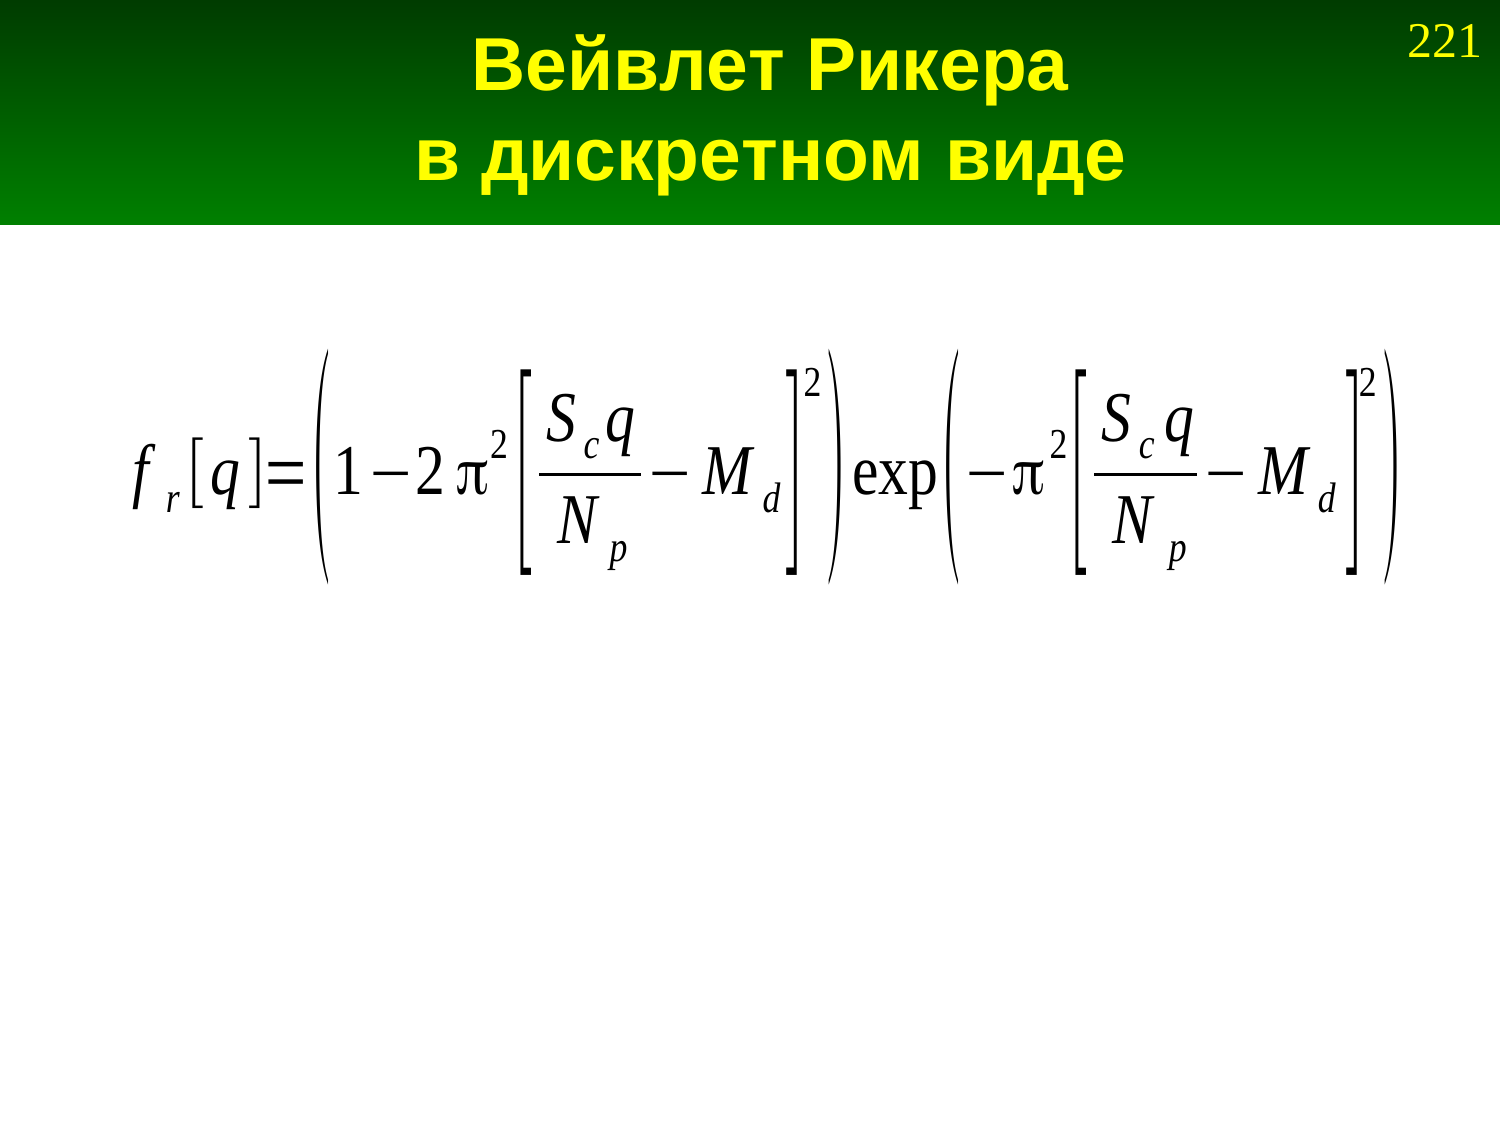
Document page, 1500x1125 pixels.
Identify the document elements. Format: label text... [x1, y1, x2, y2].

chart [106, 347, 1417, 591]
title Вейвлет Рикера в дискретном виде [100, 7, 1441, 204]
